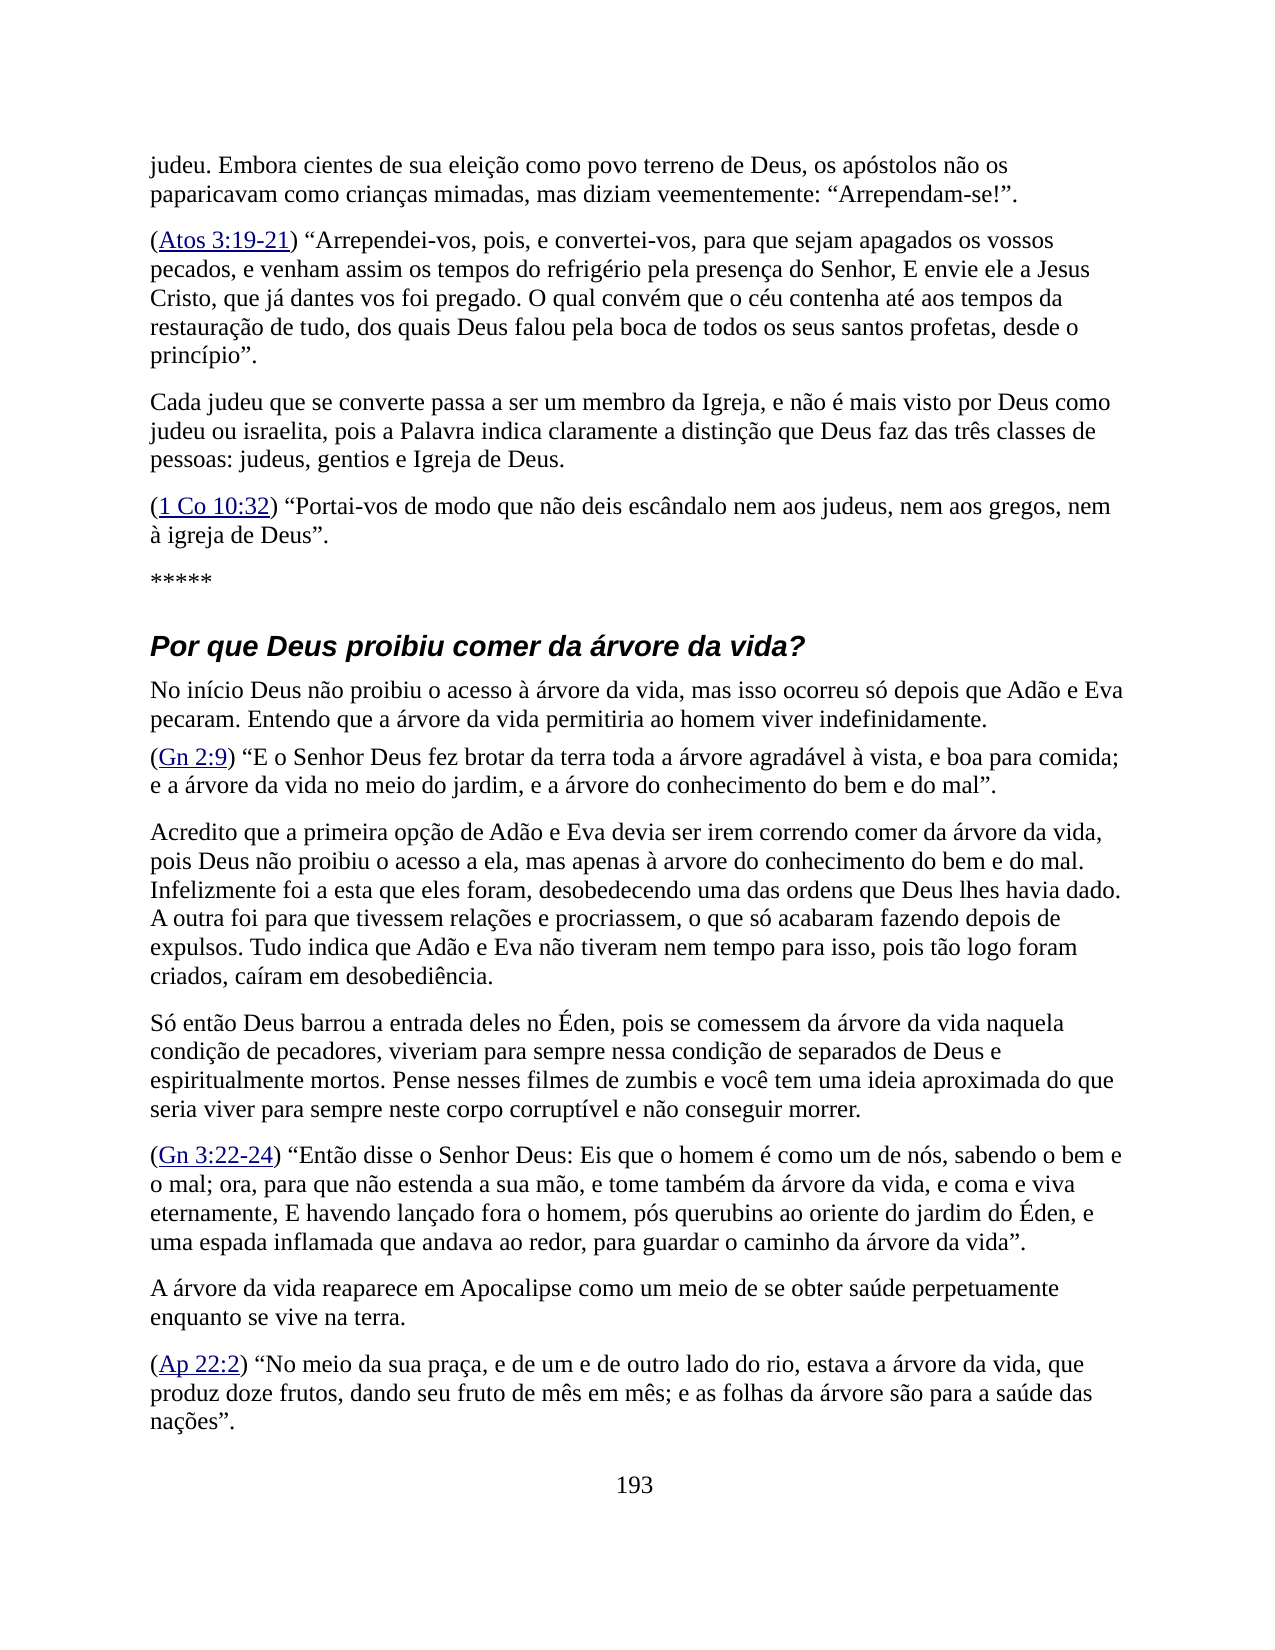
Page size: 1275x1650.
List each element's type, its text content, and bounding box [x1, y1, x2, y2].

text No início Deus não proibiu o acesso à árvore da vida, mas isso ocorreu só depois que Adão e Eva pecaram. Entendo que a árvore da vida permitiria ao homem viver indefinidamente. [150, 675, 1125, 733]
text A árvore da vida reaparece em Apocalipse como um meio de se obter saúde perpetuamente enquanto se vive na terra. [150, 1273, 1125, 1331]
text judeu. Embora cientes de sua eleição como povo terreno de Deus, os apóstolos não os paparicavam como crianças mimadas, mas diziam veementemente: “Arrependam-se!”. [150, 150, 1125, 207]
text ***** [150, 567, 1125, 595]
text Só então Deus barrou a entrada deles no Éden, pois se comessem da árvore da vida naquela condição de pecadores, viveriam para sempre nessa condição de separados de Deus e espiritualmente mortos. Pense nesses filmes de zumbis e você tem uma ideia aproximada do que seria viver para sempre neste corpo corruptível e não conseguir morrer. [150, 1008, 1125, 1123]
text (1 Co 10:32) “Portai-vos de modo que não deis escândalo nem aos judeus, nem aos gregos, nem à igreja de Deus”. [150, 491, 1125, 549]
text Cada judeu que se converte passa a ser um membro da Igreja, e não é mais visto por Deus como judeu ou israelita, pois a Palavra indica claramente a distinção que Deus faz das três classes de pessoas: judeus, gentios e Igreja de Deus. [150, 387, 1125, 473]
text Acredito que a primeira opção de Adão e Eva devia ser irem correndo comer da árvore da vida, pois Deus não proibiu o acesso a ela, mas apenas à arvore do conhecimento do bem e do mal. Infelizmente foi a esta que eles foram, desobedecendo uma das ordens que Deus lhes havia dado. A outra foi para que tivessem relações e procriassem, o que só acabaram fazendo depois de expulsos. Tudo indica que Adão e Eva não tiveram nem tempo para isso, pois tão logo foram criados, caíram em desobediência. [150, 817, 1125, 990]
text (Atos 3:19-21) “Arrependei-vos, pois, e convertei-vos, para que sejam apagados os vossos pecados, e venham assim os tempos do refrigério pela presença do Senhor, E envie ele a Jesus Cristo, que já dantes vos foi pregado. O qual convém que o céu contenha até aos tempos da restauração de tudo, dos quais Deus falou pela boca de todos os seus santos profetas, desde o princípio”. [150, 225, 1125, 369]
text (Ap 22:2) “No meio da sua praça, e de um e de outro lado do rio, estava a árvore da vida, que produz doze frutos, dando seu fruto de mês em mês; e as folhas da árvore são para a saúde das nações”. [150, 1349, 1125, 1435]
subtitle Por que Deus proibiu comer da árvore da vida? [150, 629, 1125, 663]
text (Gn 2:9) “E o Senhor Deus fez brotar da terra toda a árvore agradável à vista, e boa para comida; e a árvore da vida no meio do jardim, e a árvore do conhecimento do bem e do mal”. [150, 742, 1125, 799]
text (Gn 3:22-24) “Então disse o Senhor Deus: Eis que o homem é como um de nós, sabendo o bem e o mal; ora, para que não estenda a sua mão, e tome também da árvore da vida, e coma e viva eternamente, E havendo lançado fora o homem, pós querubins ao oriente do jardim do Éden, e uma espada inflamada que andava ao redor, para guardar o caminho da árvore da vida”. [150, 1141, 1125, 1256]
